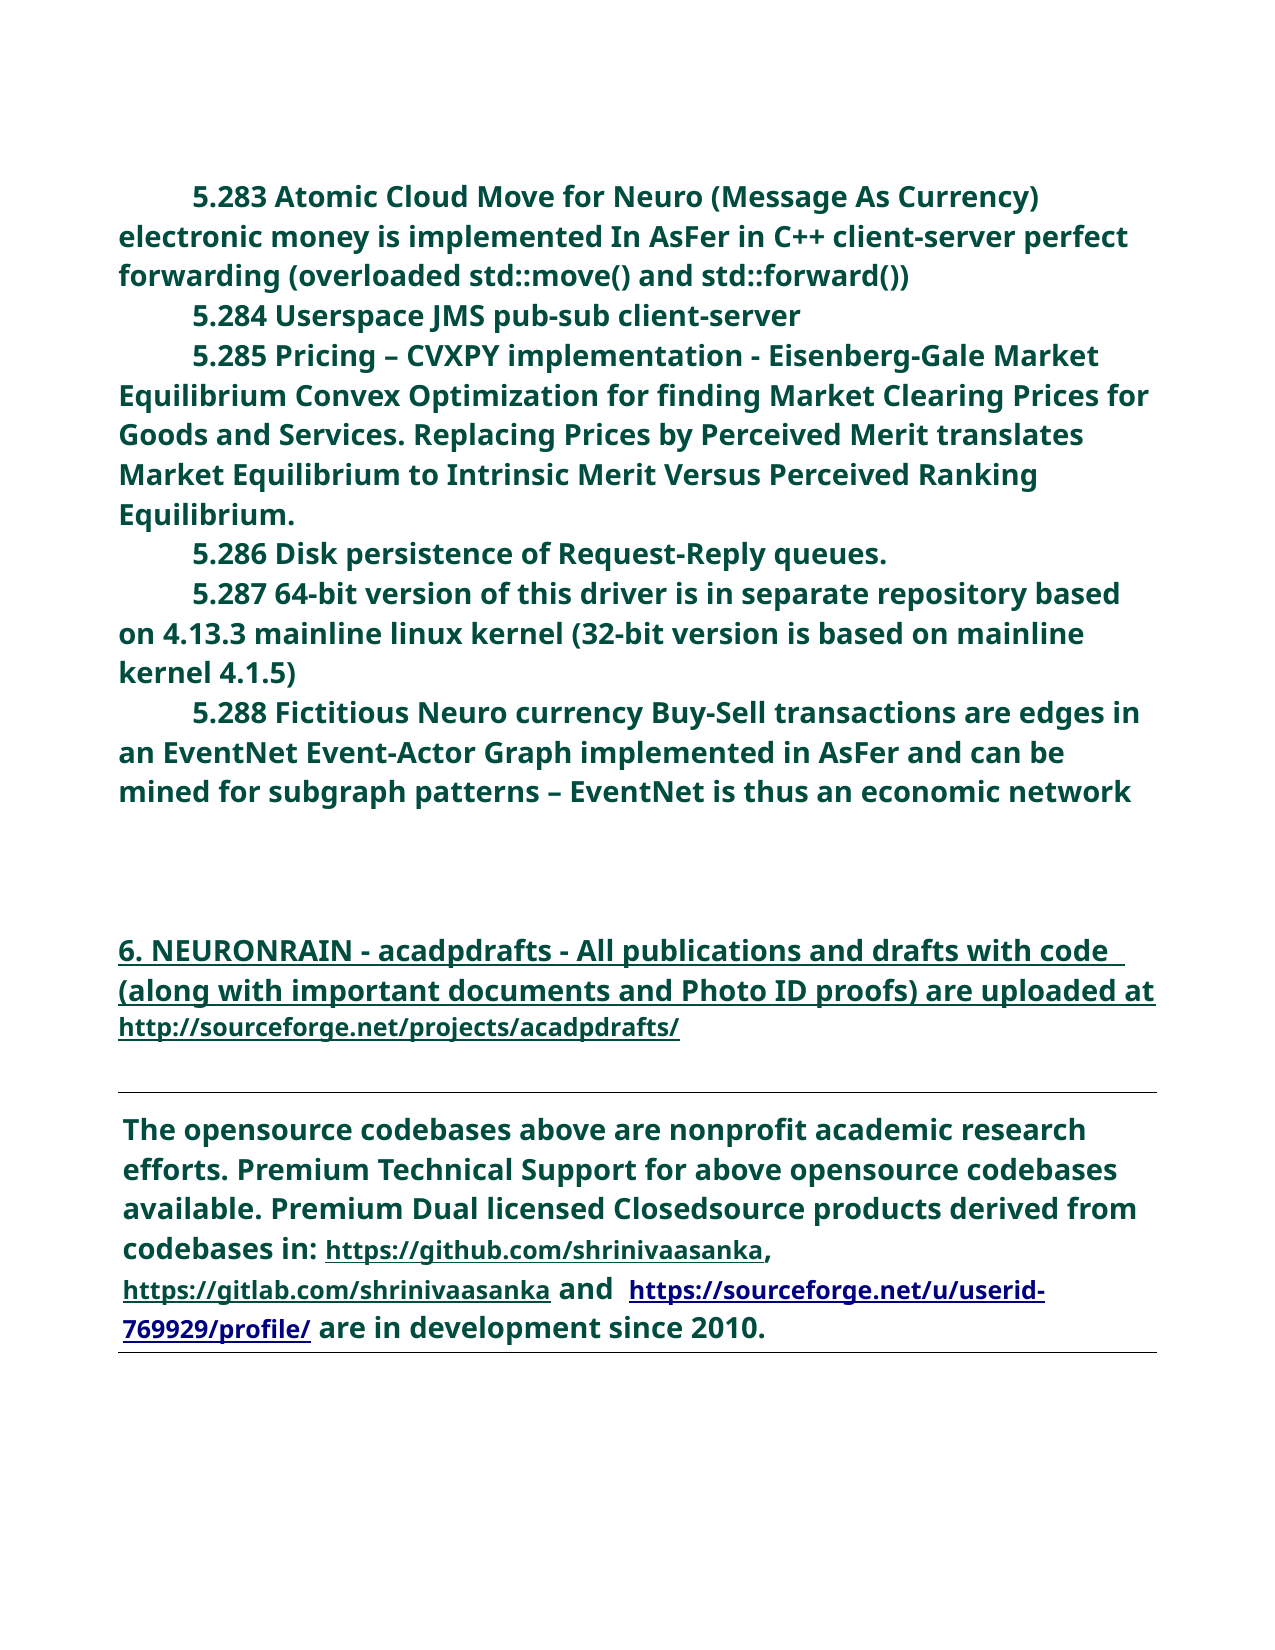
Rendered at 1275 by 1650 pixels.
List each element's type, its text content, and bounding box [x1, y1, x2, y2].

text 5.287 64-bit version of this driver is in separate repository based on 4.13.3 mainline linux kernel (32-bit version is based on mainline kernel 4.1.5) [118, 573, 1157, 692]
text 5.286 Disk persistence of Request-Reply queues. [118, 533, 1157, 573]
text The opensource codebases above are nonprofit academic research efforts. Premium Technical Support for above opensource codebases available. Premium Dual licensed Closedsource products derived from codebases in: https://github.com/shrinivaasanka, https://gitlab.com/shrinivaasanka and https://sourceforge.net/u/userid-769929/profile/ are in development since 2010. [118, 1105, 1157, 1352]
text 5.284 Userspace JMS pub-sub client-server [118, 295, 1157, 335]
text 6. NEURONRAIN - acadpdrafts - All publications and drafts with code (along with important documents and Photo ID proofs) are uploaded at http://sourceforge.net/projects/acadpdrafts/ [118, 930, 1157, 1044]
text 5.283 Atomic Cloud Move for Neuro (Message As Currency) electronic money is implemented In AsFer in C++ client-server perfect forwarding (overloaded std::move() and std::forward()) [118, 176, 1157, 295]
text 5.288 Fictitious Neuro currency Buy-Sell transactions are edges in an EventNet Event-Actor Graph implemented in AsFer and can be mined for subgraph patterns – EventNet is thus an economic network [118, 692, 1157, 811]
text 5.285 Pricing – CVXPY implementation - Eisenberg-Gale Market Equilibrium Convex Optimization for finding Market Clearing Prices for Goods and Services. Replacing Prices by Perceived Merit translates Market Equilibrium to Intrinsic Merit Versus Perceived Ranking Equilibrium. [118, 335, 1157, 533]
